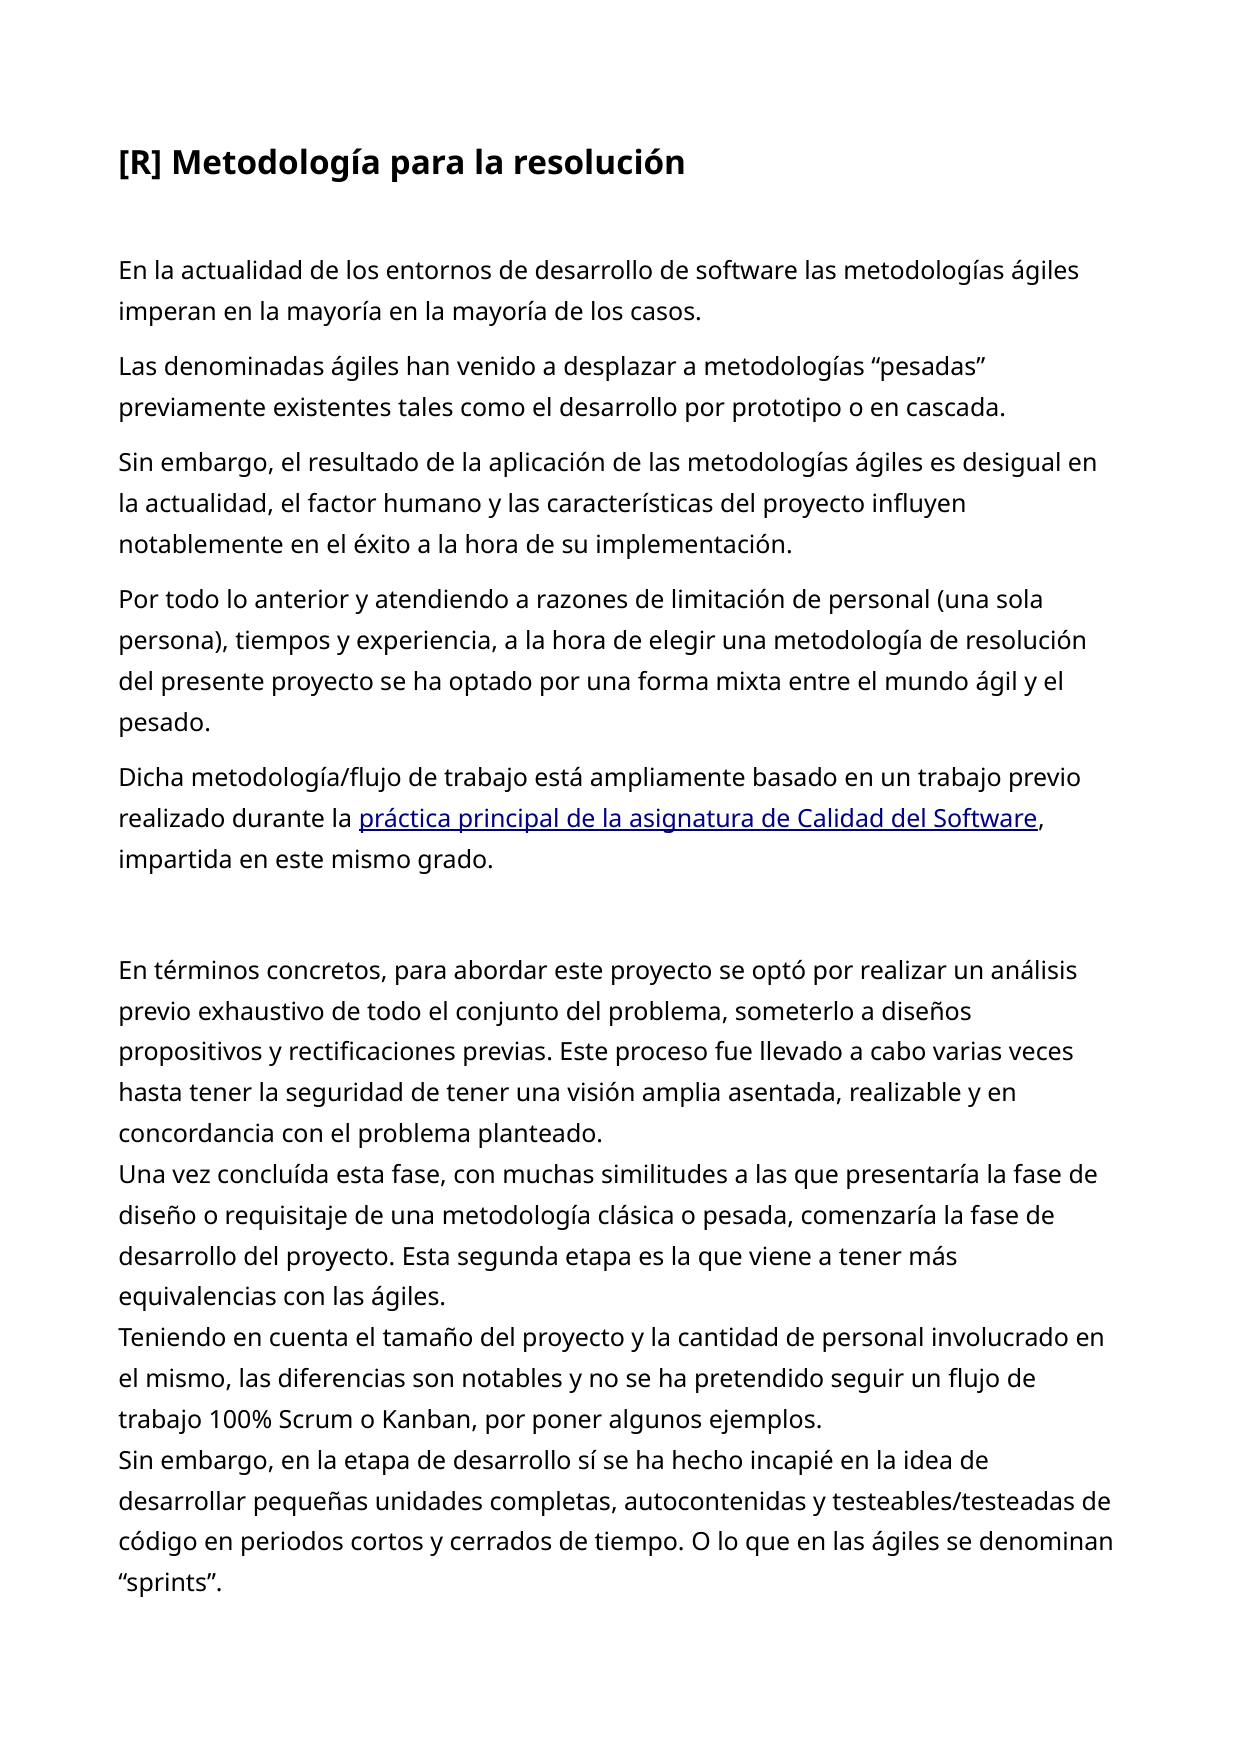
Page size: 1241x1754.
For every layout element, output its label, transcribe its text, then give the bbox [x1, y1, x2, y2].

text En términos concretos, para abordar este proyecto se optó por realizar un análisis previo exhaustivo de todo el conjunto del problema, someterlo a diseños propositivos y rectificaciones previas. Este proceso fue llevado a cabo varias veces hasta tener la seguridad de tener una visión amplia asentada, realizable y en concordancia con el problema planteado. Una vez concluída esta fase, con muchas similitudes a las que presentaría la fase de diseño o requisitaje de una metodología clásica o pesada, comenzaría la fase de desarrollo del proyecto. Esta segunda etapa es la que viene a tener más equivalencias con las ágiles. Teniendo en cuenta el tamaño del proyecto y la cantidad de personal involucrado en el mismo, las diferencias son notables y no se ha pretendido seguir un flujo de trabajo 100% Scrum o Kanban, por poner algunos ejemplos. Sin embargo, en la etapa de desarrollo sí se ha hecho incapié en la idea de desarrollar pequeñas unidades completas, autocontenidas y testeables/testeadas de código en periodos cortos y cerrados de tiempo. O lo que en las ágiles se denominan “sprints”. [118, 952, 1122, 1599]
text Sin embargo, el resultado de la aplicación de las metodologías ágiles es desigual en la actualidad, el factor humano y las características del proyecto influyen notablemente en el éxito a la hora de su implementación. [118, 445, 1122, 561]
text Dicha metodología/flujo de trabajo está ampliamente basado en un trabajo previo realizado durante la práctica principal de la asignatura de Calidad del Software, impartida en este mismo grado. [118, 760, 1122, 876]
subtitle [R] Metodología para la resolución [118, 139, 1122, 184]
text En la actualidad de los entornos de desarrollo de software las metodologías ágiles imperan en la mayoría en la mayoría de los casos. [118, 252, 1122, 327]
text Por todo lo anterior y atendiendo a razones de limitación de personal (una sola persona), tiempos y experiencia, a la hora de elegir una metodología de resolución del presente proyecto se ha optado por una forma mixta entre el mundo ágil y el pesado. [118, 582, 1122, 738]
text Las denominadas ágiles han venido a desplazar a metodologías “pesadas” previamente existentes tales como el desarrollo por prototipo o en cascada. [118, 348, 1122, 423]
